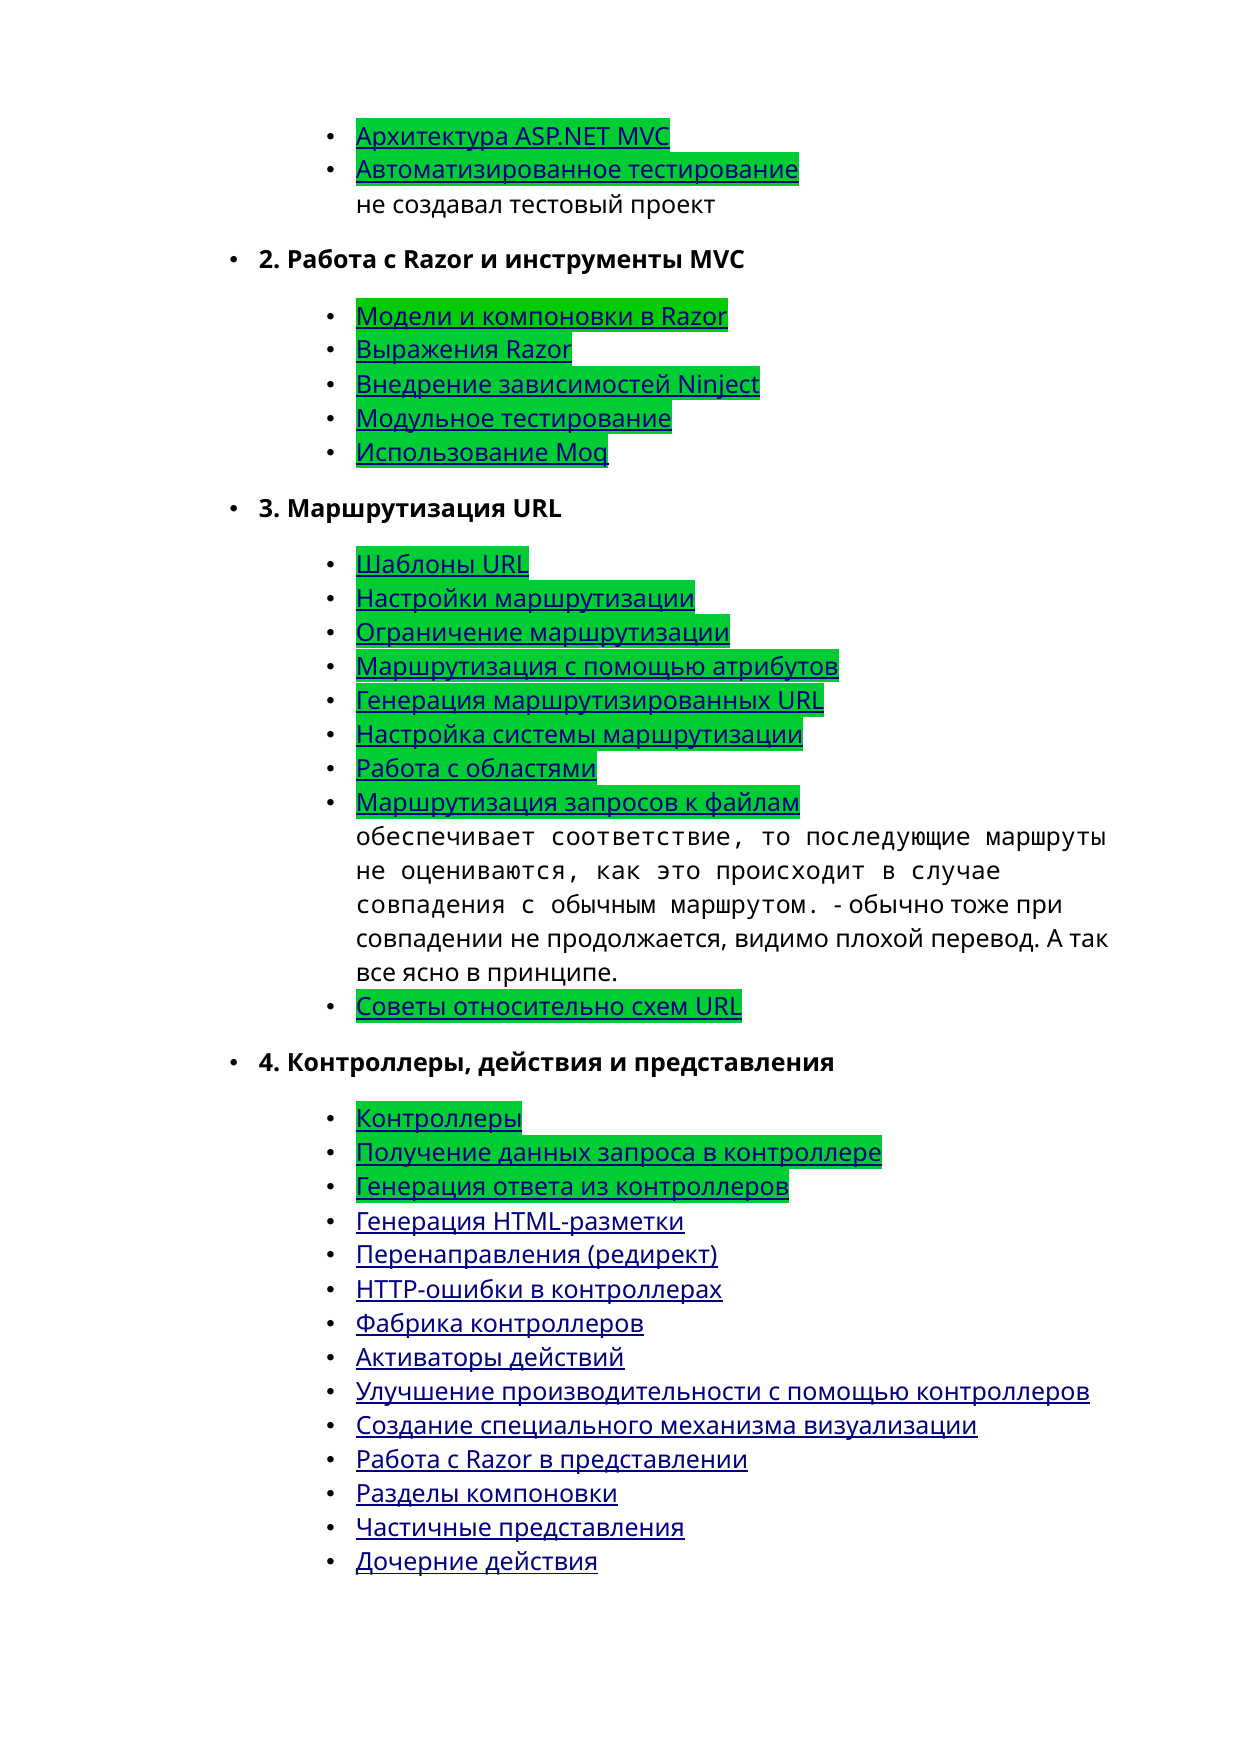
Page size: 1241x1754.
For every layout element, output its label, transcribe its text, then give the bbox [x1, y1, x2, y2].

list Создание специального механизма визуализации [326, 1407, 1122, 1442]
list Фабрика контроллеров [326, 1305, 1122, 1339]
list Дочерние действия [326, 1544, 1122, 1578]
list Генерация HTML-разметки [326, 1203, 1122, 1237]
list Настройки маршрутизации [326, 580, 1122, 614]
list Активаторы действий [326, 1339, 1122, 1373]
list Разделы компоновки [326, 1476, 1122, 1510]
list Маршрутизация запросов к файлам [326, 785, 1122, 819]
list Перенаправления (редирект) [326, 1237, 1122, 1271]
list Получение данных запроса в контроллере [326, 1135, 1122, 1169]
list Работа с областями [326, 751, 1122, 785]
list Маршрутизация с помощью атрибутов [326, 648, 1122, 682]
list Модульное тестирование [326, 400, 1122, 434]
list обеспечивает соответствие, то последующие маршруты не оцениваются, как это происходит в случае совпадения с обычным маршрутом. - обычно тоже при совпадении не продолжается, видимо плохой перевод. А так все ясно в принципе. [326, 819, 1122, 989]
list Ограничение маршрутизации [326, 614, 1122, 648]
list Шаблоны URL [326, 546, 1122, 580]
list Модели и компоновки в Razor [326, 298, 1122, 332]
list Генерация ответа из контроллеров [326, 1169, 1122, 1203]
list Настройка системы маршрутизации [326, 717, 1122, 751]
list Архитектура ASP.NET MVC [326, 118, 1122, 152]
list Генерация маршрутизированных URL [326, 682, 1122, 717]
list Выражения Razor [326, 332, 1122, 366]
list Улучшение производительности с помощью контроллеров [326, 1373, 1122, 1407]
subtitle 2. Работа с Razor и инструменты MVC [229, 242, 1100, 276]
subtitle 4. Контроллеры, действия и представления [229, 1045, 1100, 1079]
list Частичные представления [326, 1510, 1122, 1544]
list Контроллеры [326, 1101, 1122, 1135]
list Внедрение зависимостей Ninject [326, 366, 1122, 400]
list Автоматизированное тестирование [326, 152, 1122, 186]
list Работа с Razor в представлении [326, 1442, 1122, 1476]
list Советы относительно схем URL [326, 989, 1122, 1023]
subtitle 3. Маршрутизация URL [229, 490, 1100, 524]
list HTTP-ошибки в контроллерах [326, 1271, 1122, 1305]
list не создавал тестовый проект [326, 186, 1122, 220]
list Использование Moq [326, 434, 1122, 468]
